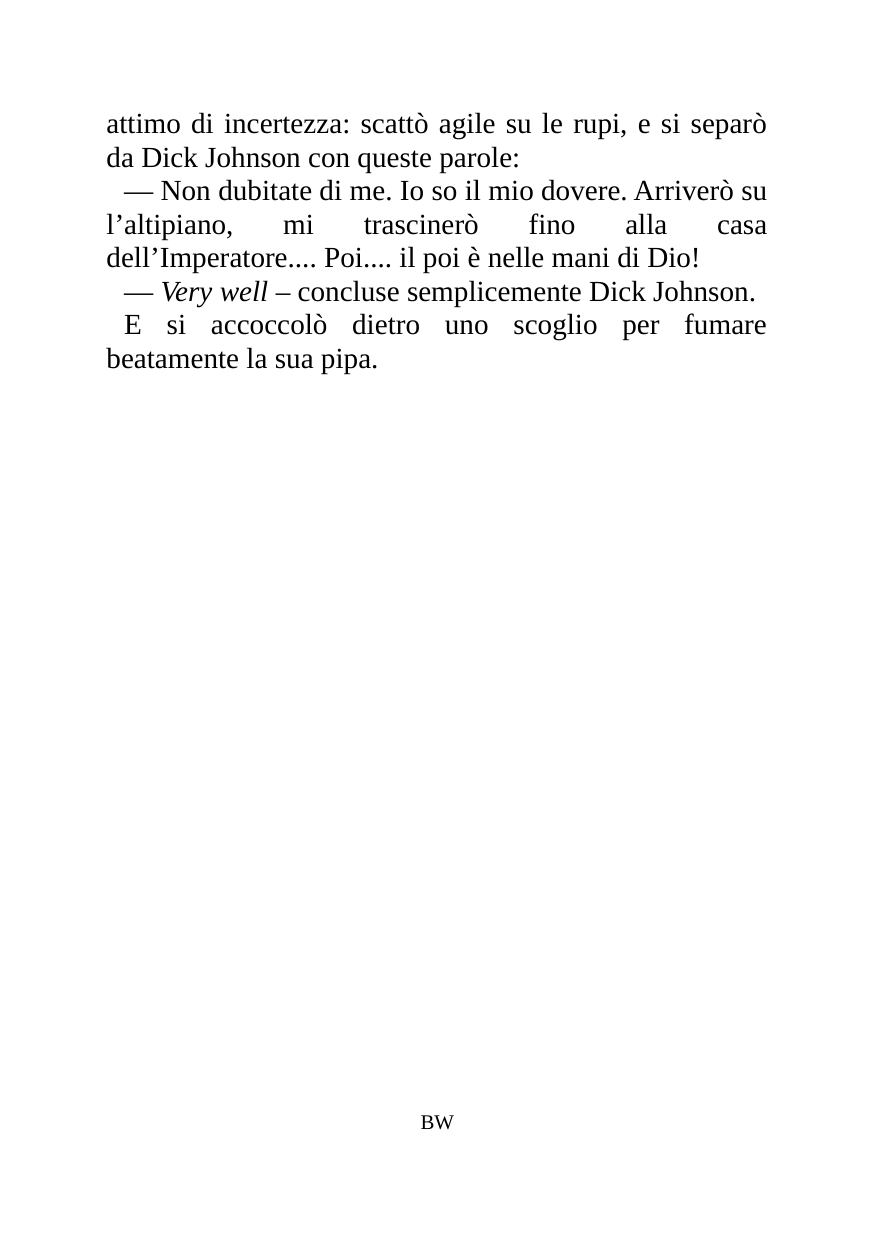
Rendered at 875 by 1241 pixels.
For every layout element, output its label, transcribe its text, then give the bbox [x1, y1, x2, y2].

text — Very well – concluse semplicemente Dick Johnson. [106, 274, 768, 307]
text E si accoccolò dietro uno scoglio per fumare beatamente la sua pipa. [106, 307, 768, 374]
text attimo di incertezza: scattò agile su le rupi, e si separò da Dick Johnson con queste parole: [106, 106, 768, 173]
text — Non dubitate di me. Io so il mio dovere. Arriverò su l’altipiano, mi trascinerò fino alla casa dell’Imperatore.... Poi.... il poi è nelle mani di Dio! [106, 173, 768, 274]
